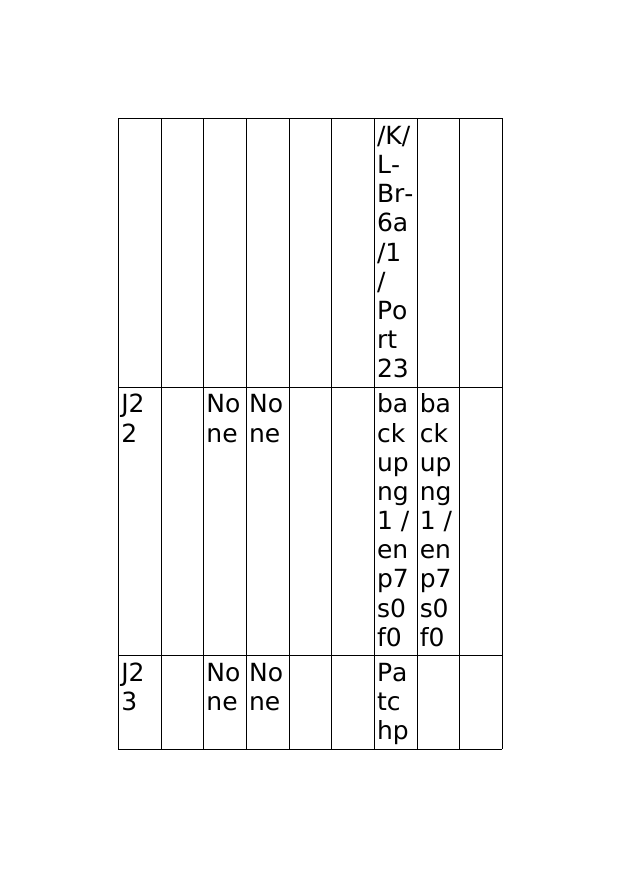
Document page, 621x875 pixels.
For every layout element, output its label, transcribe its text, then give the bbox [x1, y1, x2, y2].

table_cell [460, 119, 502, 387]
table_cell backupng1 / enp7s0f0 [418, 388, 459, 655]
table_cell None [247, 656, 289, 748]
table_cell [332, 119, 374, 387]
table_cell [204, 119, 246, 387]
table_cell [247, 119, 289, 387]
table_cell J22 [119, 388, 161, 655]
table_cell J23 [119, 656, 161, 748]
table_cell None [204, 656, 246, 748]
table_cell [290, 119, 331, 387]
table_cell [332, 656, 374, 748]
table_cell [290, 656, 331, 748]
table_cell None [204, 388, 246, 655]
table_cell [418, 656, 459, 748]
table_cell /K/L-Br-6a/1 / Port 23 [375, 119, 417, 387]
table_cell [119, 119, 161, 387]
table_cell [162, 119, 203, 387]
table_cell [332, 388, 374, 655]
table_cell backupng1 / enp7s0f0 [375, 388, 417, 655]
table_cell Patchp [375, 656, 417, 748]
table_cell [460, 388, 502, 655]
table_cell [418, 119, 459, 387]
table_cell [460, 656, 502, 748]
table_cell [162, 388, 203, 655]
table_cell None [247, 388, 289, 655]
table_cell [162, 656, 203, 748]
table_cell [290, 388, 331, 655]
